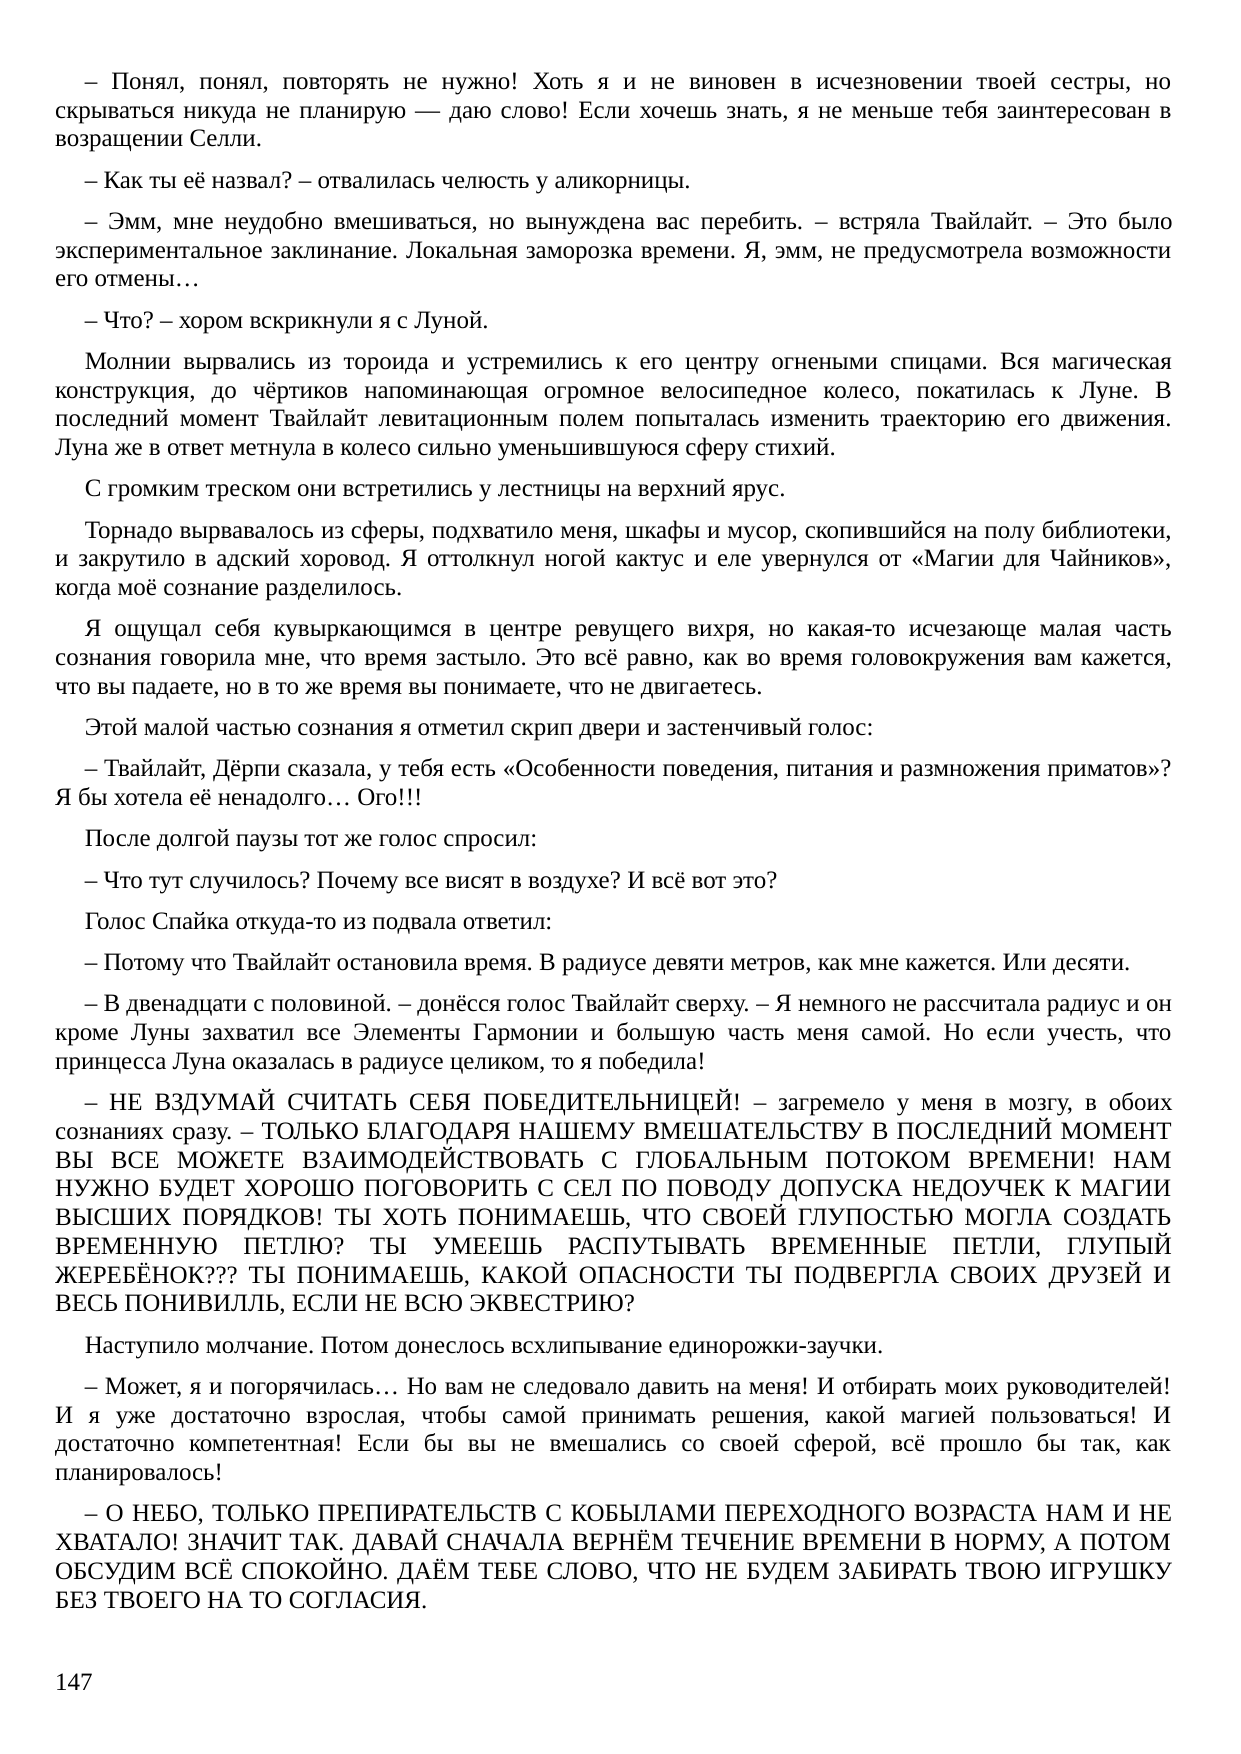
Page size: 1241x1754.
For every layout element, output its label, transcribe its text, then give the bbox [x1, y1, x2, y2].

text Я ощущал себя кувыркающимся в центре ревущего вихря, но какая-то исчезающе малая часть сознания говорила мне, что время застыло. Это всё равно, как во время головокружения вам кажется, что вы падаете, но в то же время вы понимаете, что не двигаетесь. [55, 613, 1173, 700]
text Голос Спайка откуда-то из подвала ответил: [55, 906, 1173, 935]
text Торнадо вырвавалось из сферы, подхватило меня, шкафы и мусор, скопившийся на полу библиотеки, и закрутило в адский хоровод. Я оттолкнул ногой кактус и еле увернулся от «Магии для Чайников», когда моё сознание разделилось. [55, 515, 1173, 601]
text – О НЕБО, ТОЛЬКО ПРЕПИРАТЕЛЬСТВ С КОБЫЛАМИ ПЕРЕХОДНОГО ВОЗРАСТА НАМ И НЕ ХВАТАЛО! ЗНАЧИТ ТАК. ДАВАЙ СНАЧАЛА ВЕРНЁМ ТЕЧЕНИЕ ВРЕМЕНИ В НОРМУ, А ПОТОМ ОБСУДИМ ВСЁ СПОКОЙНО. ДАЁМ ТЕБЕ СЛОВО, ЧТО НЕ БУДЕМ ЗАБИРАТЬ ТВОЮ ИГРУШКУ БЕЗ ТВОЕГО НА ТО СОГЛАСИЯ. [55, 1498, 1173, 1613]
text – Понял, понял, повторять не нужно! Хоть я и не виновен в исчезновении твоей сестры, но скрываться никуда не планирую — даю слово! Если хочешь знать, я не меньше тебя заинтересован в возращении Селли. [55, 66, 1173, 152]
text С громким треском они встретились у лестницы на верхний ярус. [55, 473, 1173, 502]
text – Потому что Твайлайт остановила время. В радиусе девяти метров, как мне кажется. Или десяти. [55, 947, 1173, 976]
text – Эмм, мне неудобно вмешиваться, но вынуждена вас перебить. – встряла Твайлайт. – Это было экспериментальное заклинание. Локальная заморозка времени. Я, эмм, не предусмотрела возможности его отмены… [55, 206, 1173, 292]
text Этой малой частью сознания я отметил скрип двери и застенчивый голос: [55, 712, 1173, 741]
text – Что? – хором вскрикнули я с Луной. [55, 305, 1173, 333]
text – Что тут случилось? Почему все висят в воздухе? И всё вот это? [55, 865, 1173, 893]
text Наступило молчание. Потом донеслось всхлипывание единорожки-заучки. [55, 1330, 1173, 1358]
text – Как ты её назвал? – отвалилась челюсть у аликорницы. [55, 165, 1173, 193]
text Молнии вырвались из тороида и устремились к его центру огнеными спицами. Вся магическая конструкция, до чёртиков напоминающая огромное велосипедное колесо, покатилась к Луне. В последний момент Твайлайт левитационным полем попыталась изменить траекторию его движения. Луна же в ответ метнула в колесо сильно уменьшившуюся сферу стихий. [55, 346, 1173, 461]
text – Твайлайт, Дёрпи сказала, у тебя есть «Особенности поведения, питания и размножения приматов»? Я бы хотела её ненадолго… Ого!!! [55, 753, 1173, 811]
text – Может, я и погорячилась… Но вам не следовало давить на меня! И отбирать моих руководителей! И я уже достаточно взрослая, чтобы самой принимать решения, какой магией пользоваться! И достаточно компетентная! Если бы вы не вмешались со своей сферой, всё прошло бы так, как планировалось! [55, 1371, 1173, 1486]
text После долгой паузы тот же голос спросил: [55, 823, 1173, 852]
text – В двенадцати с половиной. – донёсся голос Твайлайт сверху. – Я немного не рассчитала радиус и он кроме Луны захватил все Элементы Гармонии и большую часть меня самой. Но если учесть, что принцесса Луна оказалась в радиусе целиком, то я победила! [55, 988, 1173, 1075]
text – НЕ ВЗДУМАЙ СЧИТАТЬ СЕБЯ ПОБЕДИТЕЛЬНИЦЕЙ! – загремело у меня в мозгу, в обоих сознаниях сразу. – ТОЛЬКО БЛАГОДАРЯ НАШЕМУ ВМЕШАТЕЛЬСТВУ В ПОСЛЕДНИЙ МОМЕНТ ВЫ ВСЕ МОЖЕТЕ ВЗАИМОДЕЙСТВОВАТЬ С ГЛОБАЛЬНЫМ ПОТОКОМ ВРЕМЕНИ! НАМ НУЖНО БУДЕТ ХОРОШО ПОГОВОРИТЬ С СЕЛ ПО ПОВОДУ ДОПУСКА НЕДОУЧЕК К МАГИИ ВЫСШИХ ПОРЯДКОВ! ТЫ ХОТЬ ПОНИМАЕШЬ, ЧТО СВОЕЙ ГЛУПОСТЬЮ МОГЛА СОЗДАТЬ ВРЕМЕННУЮ ПЕТЛЮ? ТЫ УМЕЕШЬ РАСПУТЫВАТЬ ВРЕМЕННЫЕ ПЕТЛИ, ГЛУПЫЙ ЖЕРЕБЁНОК??? ТЫ ПОНИМАЕШЬ, КАКОЙ ОПАСНОСТИ ТЫ ПОДВЕРГЛА СВОИХ ДРУЗЕЙ И ВЕСЬ ПОНИВИЛЛЬ, ЕСЛИ НЕ ВСЮ ЭКВЕСТРИЮ? [55, 1087, 1173, 1317]
